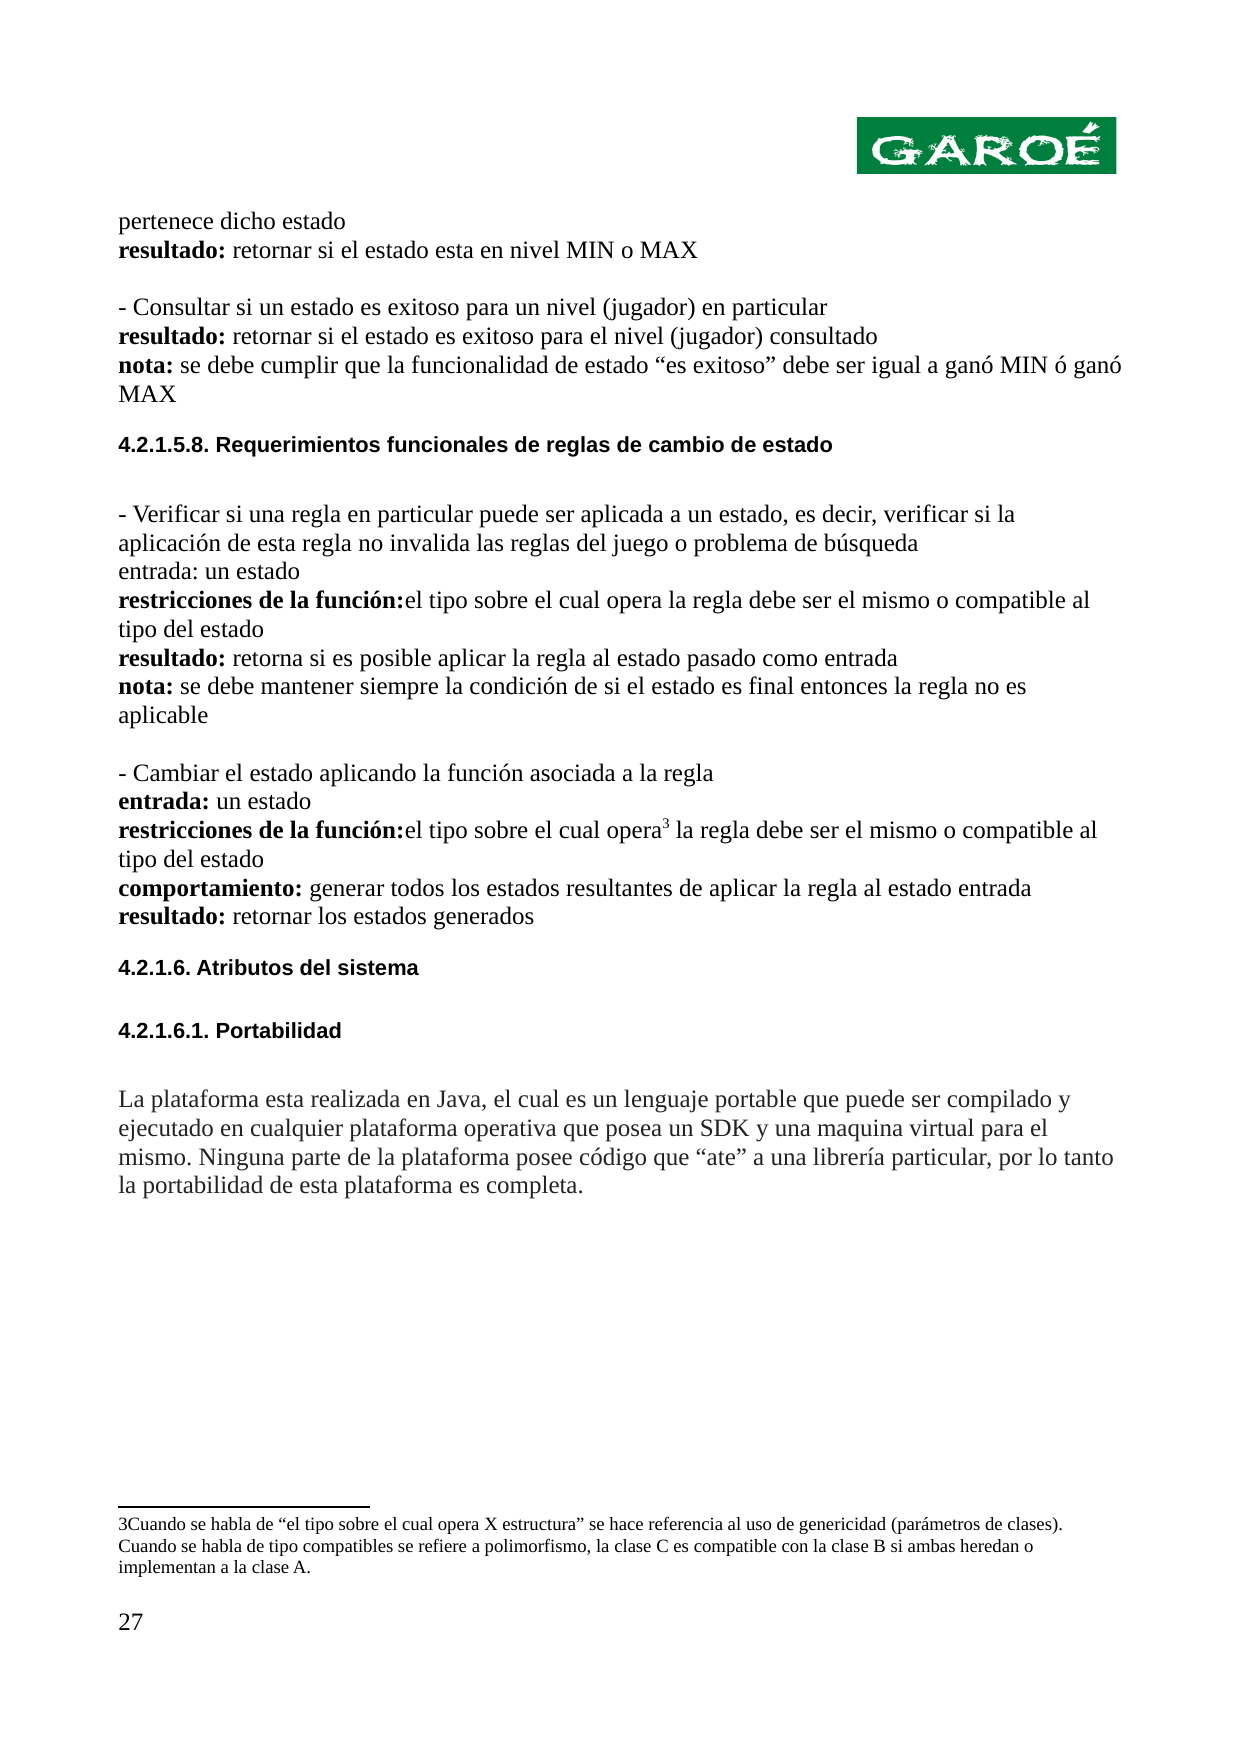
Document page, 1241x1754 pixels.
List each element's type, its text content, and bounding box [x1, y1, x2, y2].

picture [856, 117, 1117, 174]
text - Verificar si una regla en particular puede ser aplicada a un estado, es decir, verificar si la aplicación de esta regla no invalida las reglas del juego o problema de búsqueda [118, 499, 1122, 556]
text restricciones de la función:el tipo sobre el cual opera la regla debe ser el mismo o compatible al tipo del estado comportamiento: generar todos los estados resultantes de aplicar la regla al estado entrada resultado: retornar los estados generados [118, 815, 1122, 930]
text - Consultar si un estado es exitoso para un nivel (jugador) en particular resultado: retornar si el estado es exitoso para el nivel (jugador) consultado [118, 292, 1122, 350]
text Cuando se habla de “el tipo sobre el cual opera X estructura” se hace referencia al uso de genericidad (parámetros de clases). Cuando se habla de tipo compatibles se refiere a polimorfismo, la clase C es compatible con la clase B si ambas heredan o implementan a la clase A. [118, 1513, 1122, 1578]
text La plataforma esta realizada en Java, el cual es un lenguaje portable que puede ser compilado y ejecutado en cualquier plataforma operativa que posea un SDK y una maquina virtual para el mismo. Ninguna parte de la plataforma posee código que “ate” a una librería particular, por lo tanto la portabilidad de esta plataforma es completa. [118, 1084, 1122, 1199]
subtitle 4.2.1.6. Atributos del sistema [118, 955, 1122, 980]
text nota: se debe cumplir que la funcionalidad de estado “es exitoso” debe ser igual a ganó MIN ó ganó MAX [118, 350, 1122, 407]
text entrada: un estado restricciones de la función:el tipo sobre el cual opera la regla debe ser el mismo o compatible al tipo del estado resultado: retorna si es posible aplicar la regla al estado pasado como entrada [118, 556, 1122, 671]
text resultado: retornar si el estado esta en nivel MIN o MAX [118, 235, 1122, 264]
subtitle 4.2.1.5.8. Requerimientos funcionales de reglas de cambio de estado [118, 432, 1122, 458]
text nota: se debe mantener siempre la condición de si el estado es final entonces la regla no es aplicable - Cambiar el estado aplicando la función asociada a la regla entrada: un estado [118, 671, 1122, 815]
subtitle 4.2.1.6.1. Portabilidad [118, 1018, 1122, 1043]
text pertenece dicho estado [118, 206, 1122, 235]
